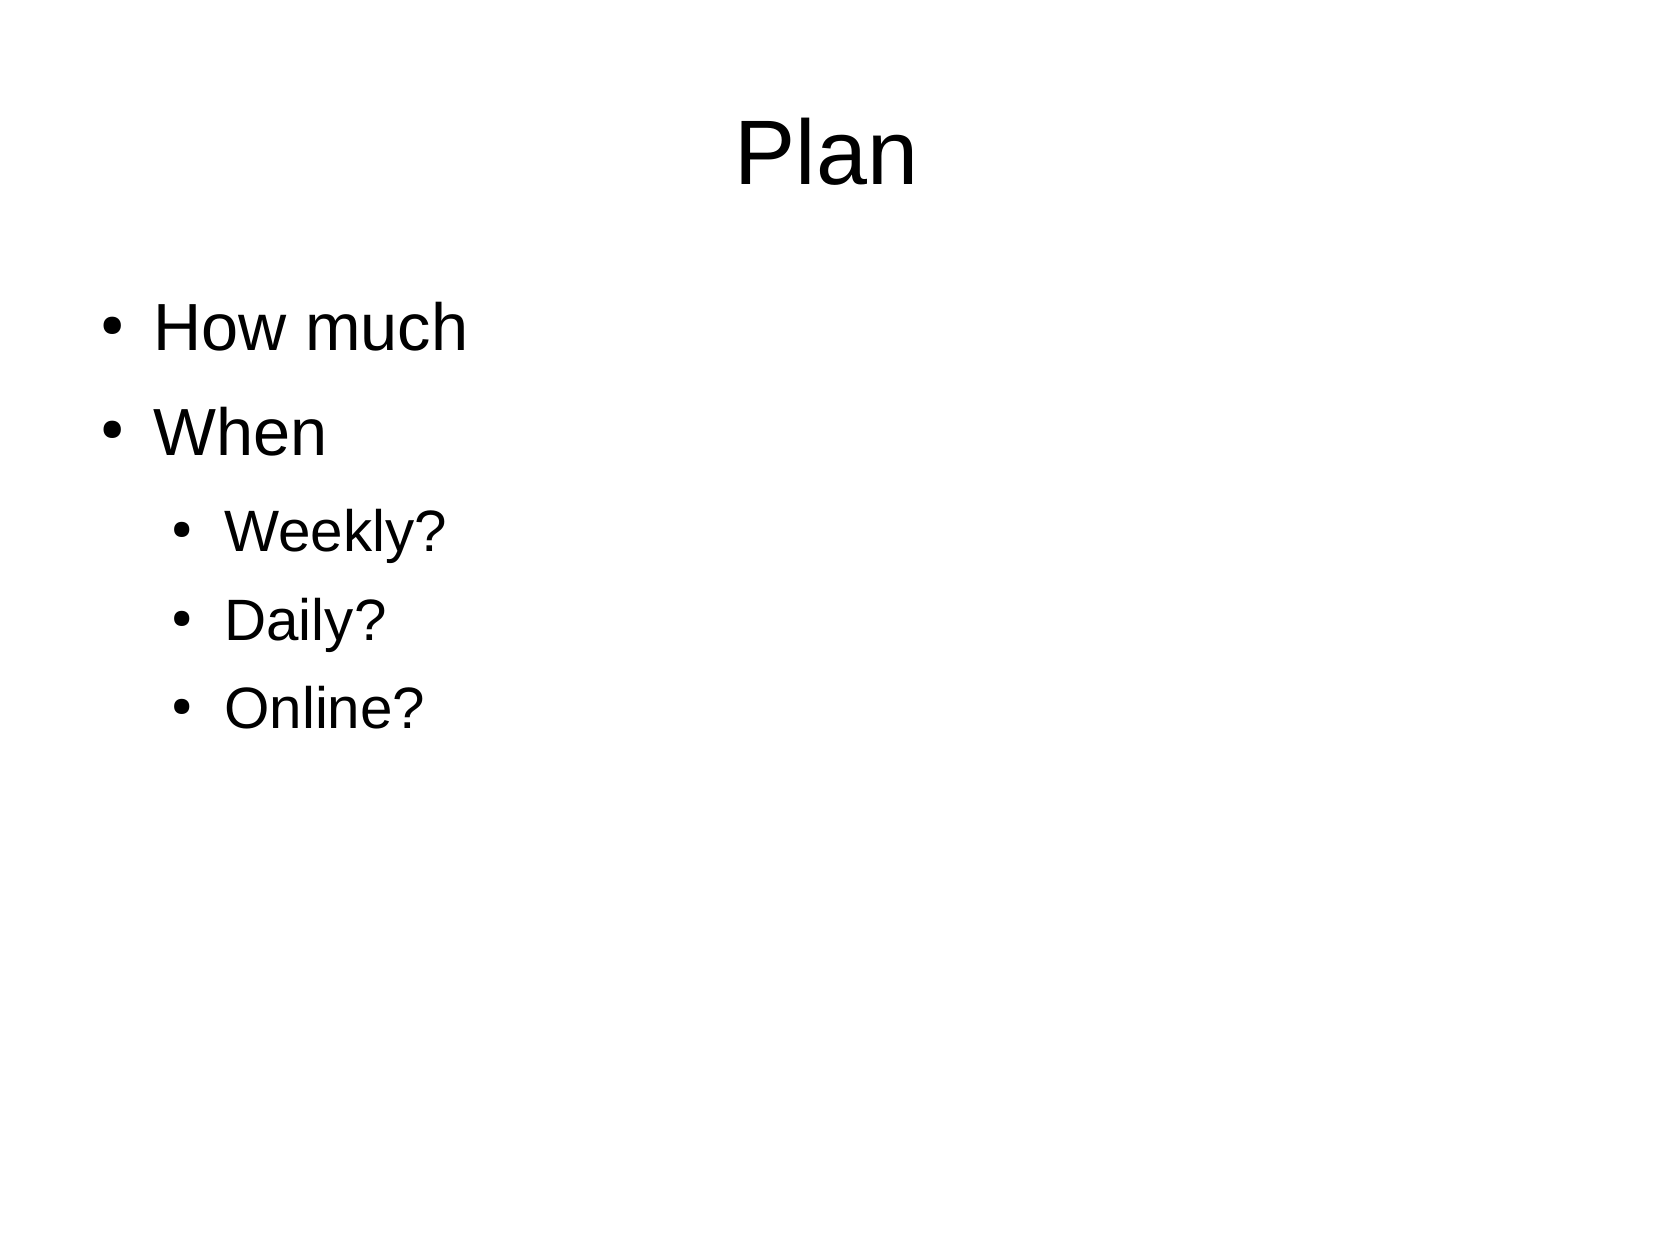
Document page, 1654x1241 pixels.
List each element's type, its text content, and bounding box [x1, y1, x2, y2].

list How much When Weekly? Daily? Online? [82, 290, 1571, 1109]
title Plan [82, 56, 1571, 250]
